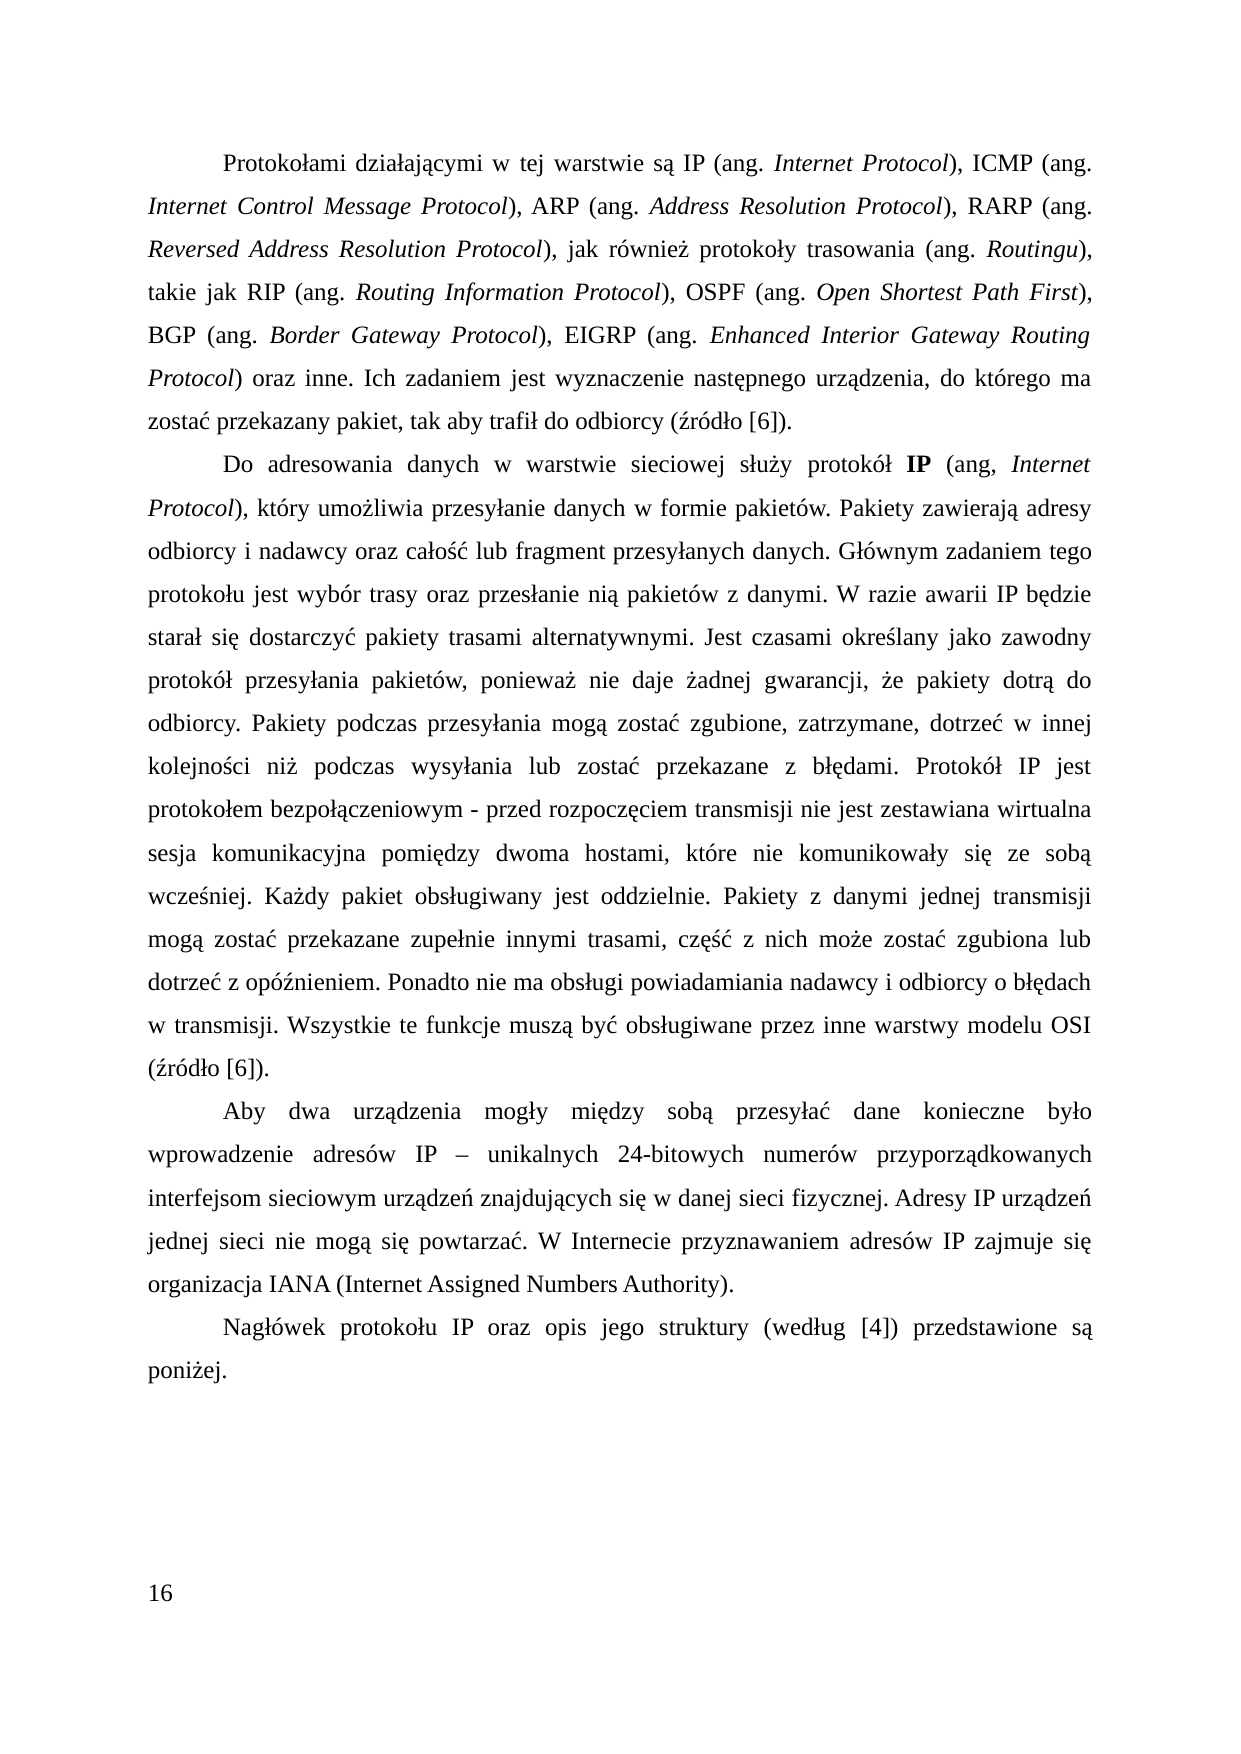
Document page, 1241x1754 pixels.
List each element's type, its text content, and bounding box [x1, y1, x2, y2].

text Protokołami działającymi w tej warstwie są IP (ang. Internet Protocol), ICMP (ang. Internet Control Message Protocol), ARP (ang. Address Resolution Protocol), RARP (ang. Reversed Address Resolution Protocol), jak również protokoły trasowania (ang. Routingu), takie jak RIP (ang. Routing Information Protocol), OSPF (ang. Open Shortest Path First), BGP (ang. Border Gateway Protocol), EIGRP (ang. Enhanced Interior Gateway Routing Protocol) oraz inne. Ich zadaniem jest wyznaczenie następnego urządzenia, do którego ma zostać przekazany pakiet, tak aby trafił do odbiorcy (źródło [6]). [148, 148, 1093, 435]
text Do adresowania danych w warstwie sieciowej służy protokół IP (ang, Internet Protocol), który umożliwia przesyłanie danych w formie pakietów. Pakiety zawierają adresy odbiorcy i nadawcy oraz całość lub fragment przesyłanych danych. Głównym zadaniem tego protokołu jest wybór trasy oraz przesłanie nią pakietów z danymi. W razie awarii IP będzie starał się dostarczyć pakiety trasami alternatywnymi. Jest czasami określany jako zawodny protokół przesyłania pakietów, ponieważ nie daje żadnej gwarancji, że pakiety dotrą do odbiorcy. Pakiety podczas przesyłania mogą zostać zgubione, zatrzymane, dotrzeć w innej kolejności niż podczas wysyłania lub zostać przekazane z błędami. Protokół IP jest protokołem bezpołączeniowym - przed rozpoczęciem transmisji nie jest zestawiana wirtualna sesja komunikacyjna pomiędzy dwoma hostami, które nie komunikowały się ze sobą wcześniej. Każdy pakiet obsługiwany jest oddzielnie. Pakiety z danymi jednej transmisji mogą zostać przekazane zupełnie innymi trasami, część z nich może zostać zgubiona lub dotrzeć z opóźnieniem. Ponadto nie ma obsługi powiadamiania nadawcy i odbiorcy o błędach w transmisji. Wszystkie te funkcje muszą być obsługiwane przez inne warstwy modelu OSI (źródło [6]). [148, 449, 1093, 1082]
text Aby dwa urządzenia mogły między sobą przesyłać dane konieczne było wprowadzenie adresów IP – unikalnych 24-bitowych numerów przyporządkowanych interfejsom sieciowym urządzeń znajdujących się w danej sieci fizycznej. Adresy IP urządzeń jednej sieci nie mogą się powtarzać. W Internecie przyznawaniem adresów IP zajmuje się organizacja IANA (Internet Assigned Numbers Authority). [148, 1096, 1093, 1298]
text Nagłówek protokołu IP oraz opis jego struktury (według [4]) przedstawione są poniżej. [148, 1312, 1093, 1384]
